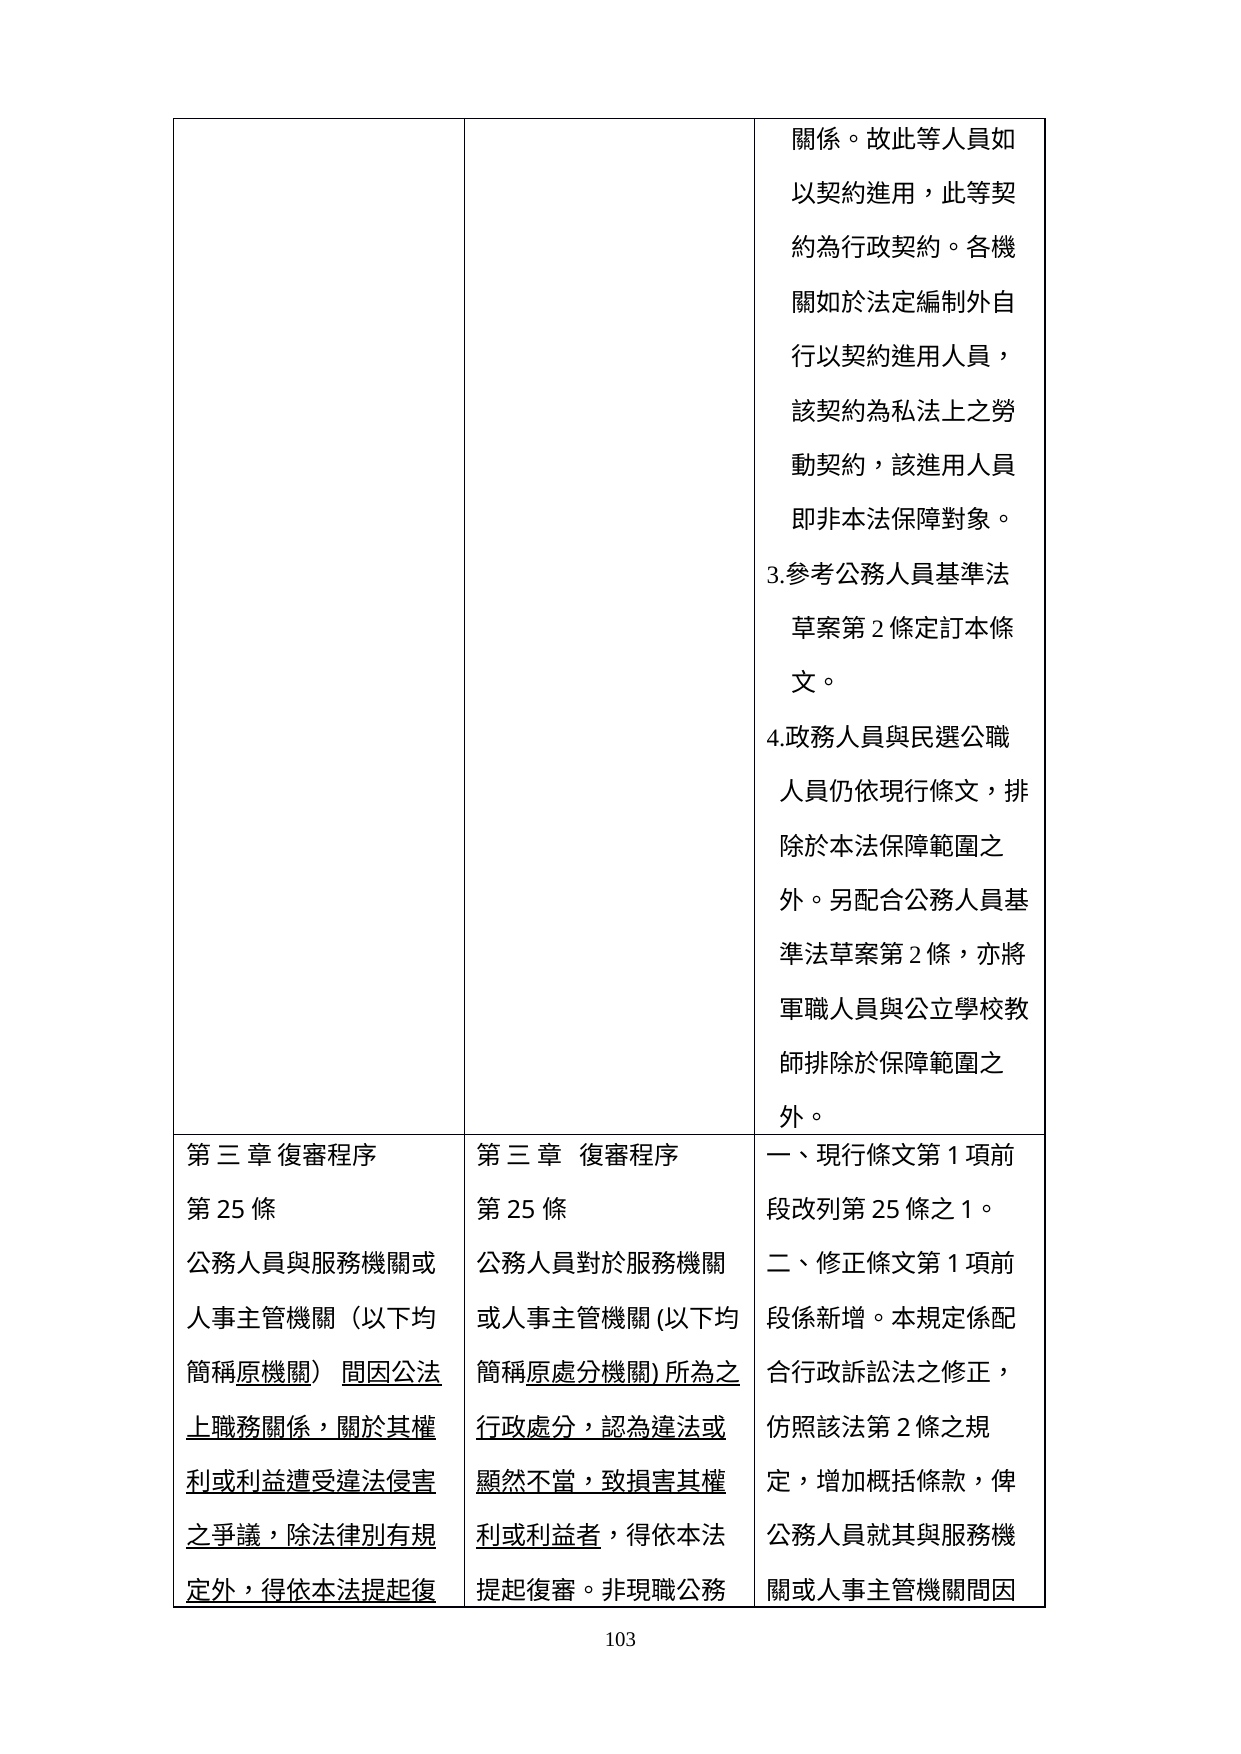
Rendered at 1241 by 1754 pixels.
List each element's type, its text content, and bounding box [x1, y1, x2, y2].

table_cell 第 三 章 復審程序 第 25 條 公務人員與服務機關或人事主管機關（以下均簡稱原機關） 間因公法上職務關係，關於其權利或利益遭受違法侵害之爭議，除法律別有規定外，得依本法提起復 [174, 1135, 464, 1606]
table_cell 關係。故此等人員如以契約進用，此等契約為行政契約。各機關如於法定編制外自行以契約進用人員，該契約為私法上之勞動契約，該進用人員即非本法保障對象。 3.參考公務人員基準法草案第2條定訂本條文。 4.政務人員與民選公職人員仍依現行條文，排除於本法保障範圍之外。另配合公務人員基準法草案第2條，亦將軍職人員與公立學校教師排除於保障範圍之外。 [755, 119, 1044, 1134]
table_cell 第 三 章 復審程序 第 25 條 公務人員對於服務機關或人事主管機關 (以下均簡稱原處分機關) 所為之行政處分，認為違法或顯然不當，致損害其權利或利益者，得依本法提起復審。非現職公務 [465, 1135, 754, 1606]
table_cell [465, 119, 754, 1134]
table_cell 一、現行條文第1項前段改列第25條之1。 二、修正條文第1項前段係新增。本規定係配合行政訴訟法之修正，仿照該法第2條之規定，增加概括條款，俾公務人員就其與服務機關或人事主管機關間因 [755, 1135, 1044, 1606]
table_cell [174, 119, 464, 1134]
